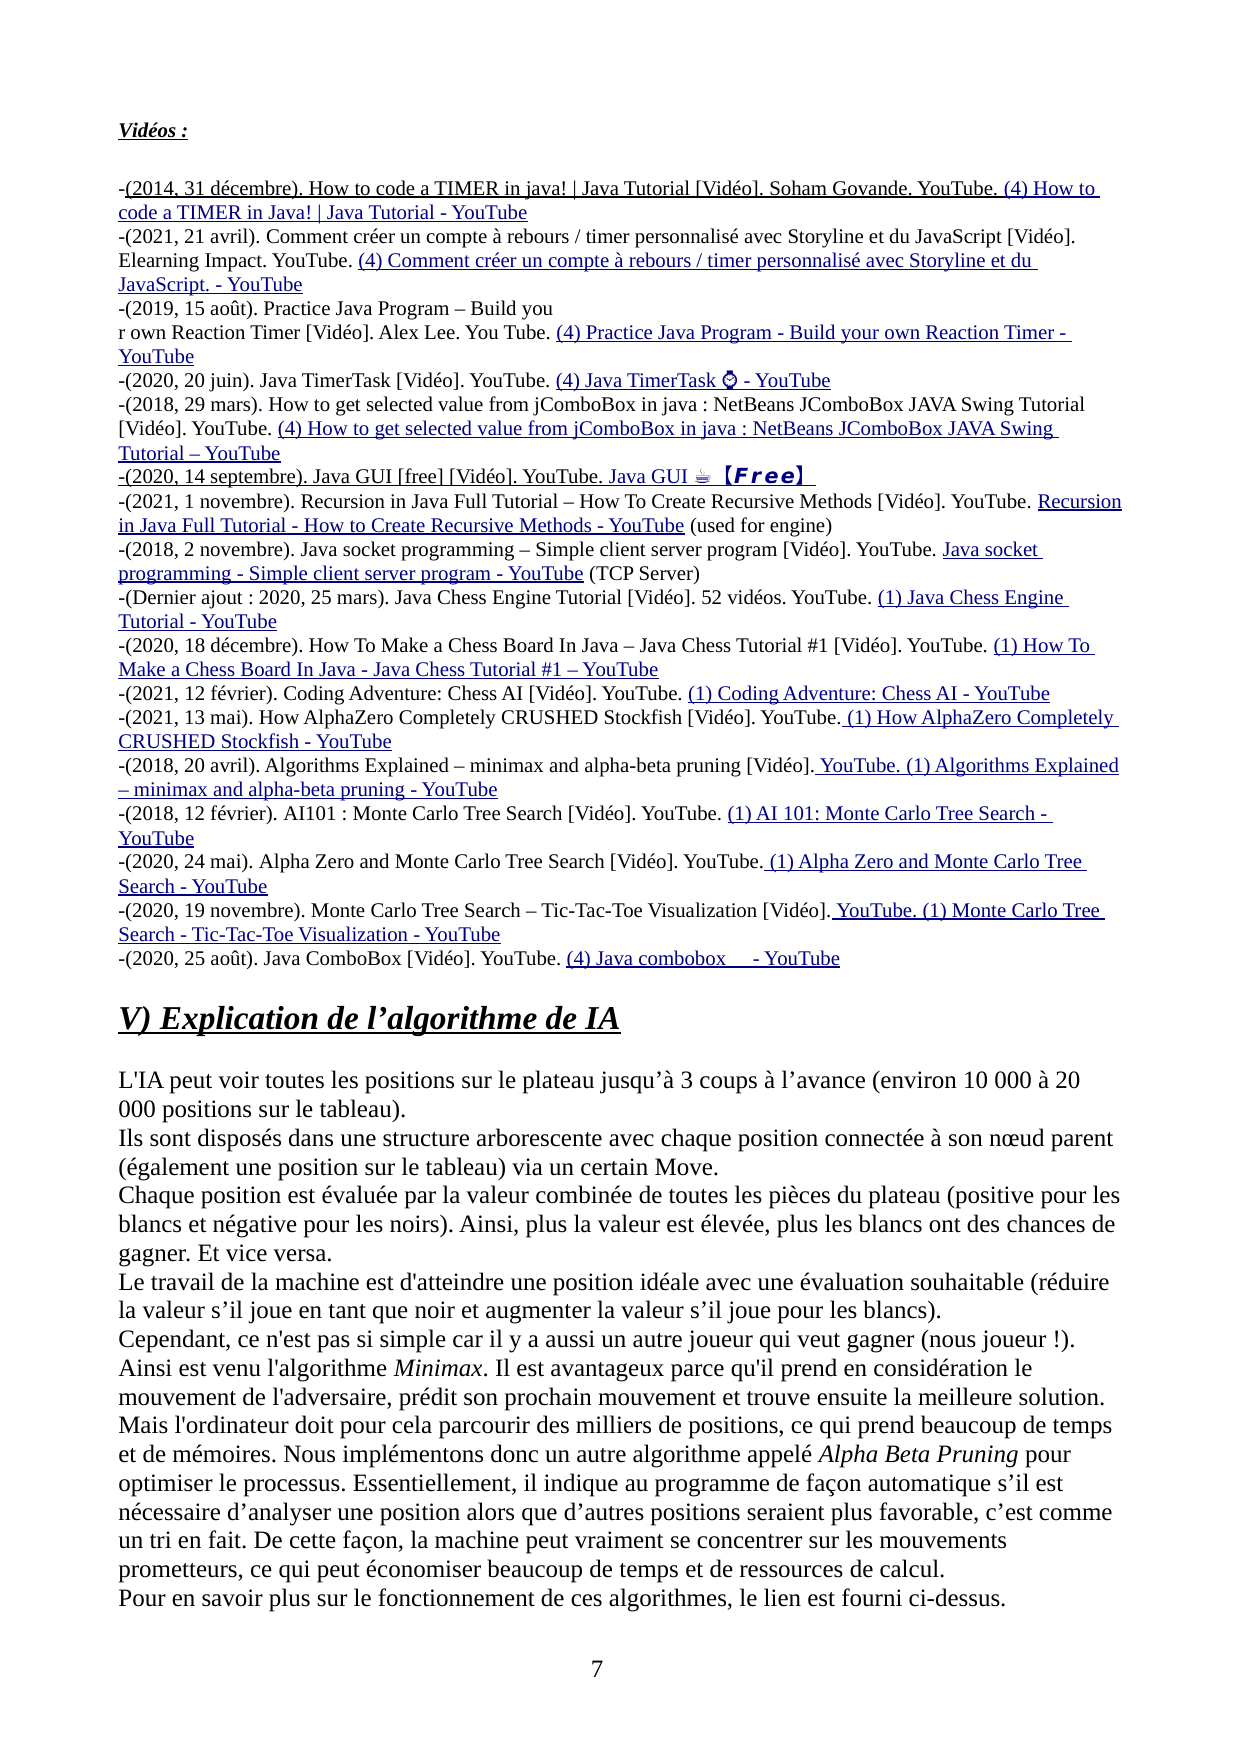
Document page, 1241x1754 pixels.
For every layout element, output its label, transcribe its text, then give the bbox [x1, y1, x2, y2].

text -(2014, 31 décembre). How to code a TIMER in java! | Java Tutorial [Vidéo]. Soham Govande. YouTube. (4) How to code a TIMER in Java! | Java Tutorial - YouTube [118, 176, 1122, 224]
text -(2020, 14 septembre). Java GUI [free] [Vidéo]. YouTube. Java GUI ☕【𝙁𝙧𝙚𝙚】 [118, 464, 1122, 488]
text Vidéos : [118, 118, 1122, 142]
text -(2018, 2 novembre). Java socket programming – Simple client server program [Vidéo]. YouTube. Java socket programming - Simple client server program - YouTube (TCP Server) [118, 537, 1122, 585]
text -(2020, 25 août). Java ComboBox [Vidéo]. YouTube. (4) Java combobox 📑 - YouTube [118, 946, 1122, 970]
text V) Explication de l’algorithme de IA [118, 998, 1122, 1037]
text -(2020, 19 novembre). Monte Carlo Tree Search – Tic-Tac-Toe Visualization [Vidéo]. YouTube. (1) Monte Carlo Tree Search - Tic-Tac-Toe Visualization - YouTube [118, 898, 1122, 946]
text -(2021, 13 mai). How AlphaZero Completely CRUSHED Stockfish [Vidéo]. YouTube. (1) How AlphaZero Completely CRUSHED Stockfish - YouTube [118, 705, 1122, 753]
text -(2021, 1 novembre). Recursion in Java Full Tutorial – How To Create Recursive Methods [Vidéo]. YouTube. Recursion in Java Full Tutorial - How to Create Recursive Methods - YouTube (used for engine) [118, 488, 1122, 537]
text -(2019, 15 août). Practice Java Program – Build you [118, 296, 1122, 320]
text -(2018, 20 avril). Algorithms Explained – minimax and alpha-beta pruning [Vidéo]. YouTube. (1) Algorithms Explained – minimax and alpha-beta pruning - YouTube [118, 753, 1122, 801]
text L'IA peut voir toutes les positions sur le plateau jusqu’à 3 coups à l’avance (environ 10 000 à 20 000 positions sur le tableau). Ils sont disposés dans une structure arborescente avec chaque position connectée à son nœud parent (également une position sur le tableau) via un certain Move. Chaque position est évaluée par la valeur combinée de toutes les pièces du plateau (positive pour les blancs et négative pour les noirs). Ainsi, plus la valeur est élevée, plus les blancs ont des chances de gagner. Et vice versa. Le travail de la machine est d'atteindre une position idéale avec une évaluation souhaitable (réduire la valeur s’il joue en tant que noir et augmenter la valeur s’il joue pour les blancs). Cependant, ce n'est pas si simple car il y a aussi un autre joueur qui veut gagner (nous joueur !). Ainsi est venu l'algorithme Minimax. Il est avantageux parce qu'il prend en considération le mouvement de l'adversaire, prédit son prochain mouvement et trouve ensuite la meilleure solution. Mais l'ordinateur doit pour cela parcourir des milliers de positions, ce qui prend beaucoup de temps et de mémoires. Nous implémentons donc un autre algorithme appelé Alpha Beta Pruning pour optimiser le processus. Essentiellement, il indique au programme de façon automatique s’il est nécessaire d’analyser une position alors que d’autres positions seraient plus favorable, c’est comme un tri en fait. De cette façon, la machine peut vraiment se concentrer sur les mouvements prometteurs, ce qui peut économiser beaucoup de temps et de ressources de calcul. Pour en savoir plus sur le fonctionnement de ces algorithmes, le lien est fourni ci-dessus. [118, 1066, 1122, 1612]
text -(2021, 21 avril). Comment créer un compte à rebours / timer personnalisé avec Storyline et du JavaScript [Vidéo]. Elearning Impact. YouTube. (4) Comment créer un compte à rebours / timer personnalisé avec Storyline et du JavaScript. - YouTube [118, 224, 1122, 296]
text -(2018, 29 mars). How to get selected value from jComboBox in java : NetBeans JComboBox JAVA Swing Tutorial [Vidéo]. YouTube. (4) How to get selected value from jComboBox in java : NetBeans JComboBox JAVA Swing Tutorial – YouTube [118, 392, 1122, 464]
text r own Reaction Timer [Vidéo]. Alex Lee. You Tube. (4) Practice Java Program - Build your own Reaction Timer - YouTube [118, 320, 1122, 368]
text -(2021, 12 février). Coding Adventure: Chess AI [Vidéo]. YouTube. (1) Coding Adventure: Chess AI - YouTube [118, 681, 1122, 705]
text -(2018, 12 février). AI101 : Monte Carlo Tree Search [Vidéo]. YouTube. (1) AI 101: Monte Carlo Tree Search - YouTube [118, 801, 1122, 849]
text -(Dernier ajout : 2020, 25 mars). Java Chess Engine Tutorial [Vidéo]. 52 vidéos. YouTube. (1) Java Chess Engine Tutorial - YouTube [118, 585, 1122, 633]
text -(2020, 18 décembre). How To Make a Chess Board In Java – Java Chess Tutorial #1 [Vidéo]. YouTube. (1) How To Make a Chess Board In Java - Java Chess Tutorial #1 – YouTube [118, 633, 1122, 681]
text -(2020, 20 juin). Java TimerTask [Vidéo]. YouTube. (4) Java TimerTask ⌚ - YouTube [118, 368, 1122, 392]
text -(2020, 24 mai). Alpha Zero and Monte Carlo Tree Search [Vidéo]. YouTube. (1) Alpha Zero and Monte Carlo Tree Search - YouTube [118, 849, 1122, 898]
